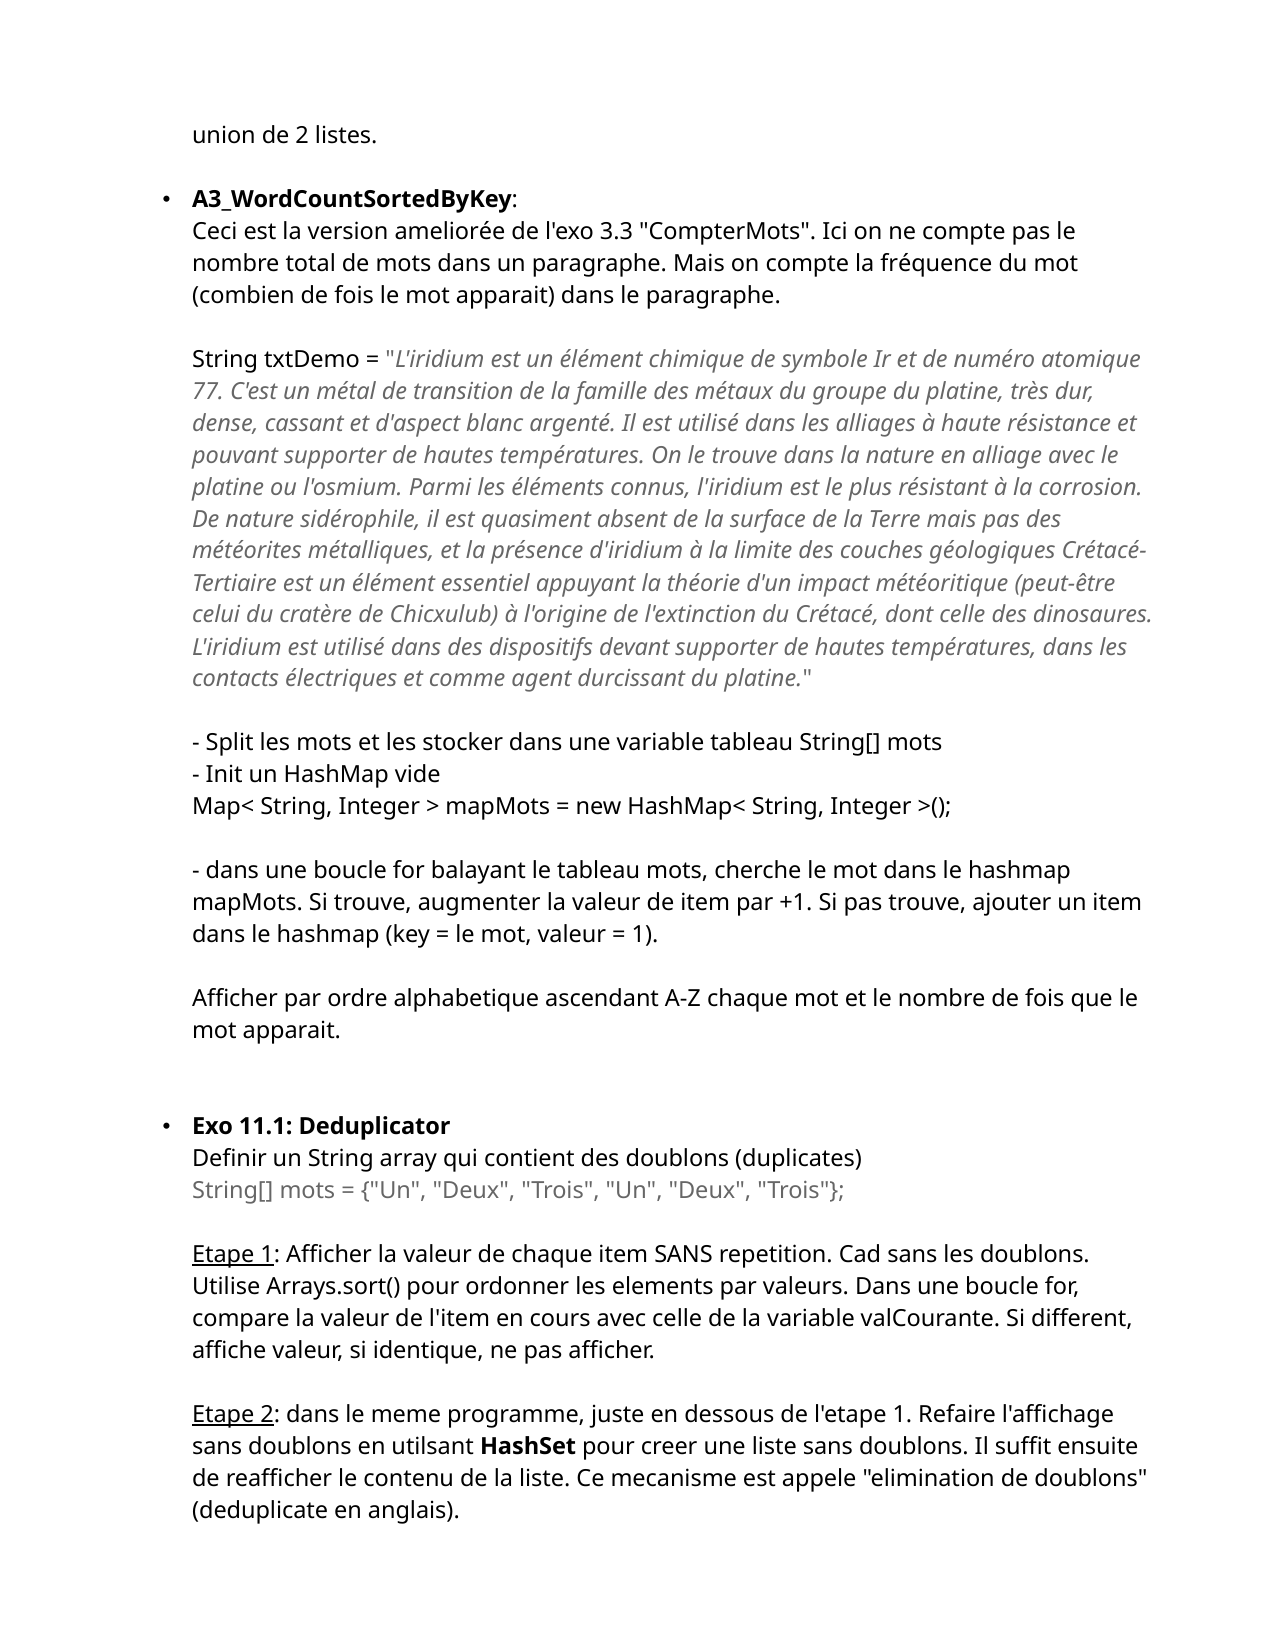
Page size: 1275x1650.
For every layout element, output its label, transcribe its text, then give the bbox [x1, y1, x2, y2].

list A3_WordCountSortedByKey: Ceci est la version ameliorée de l'exo 3.3 "CompterMots". Ici on ne compte pas le nombre total de mots dans un paragraphe. Mais on compte la fréquence du mot (combien de fois le mot apparait) dans le paragraphe. String txtDemo = "L'iridium est un élément chimique de symbole Ir et de numéro atomique 77. C'est un métal de transition de la famille des métaux du groupe du platine, très dur, dense, cassant et d'aspect blanc argenté. Il est utilisé dans les alliages à haute résistance et pouvant supporter de hautes températures. On le trouve dans la nature en alliage avec le platine ou l'osmium. Parmi les éléments connus, l'iridium est le plus résistant à la corrosion. De nature sidérophile, il est quasiment absent de la surface de la Terre mais pas des météorites métalliques, et la présence d'iridium à la limite des couches géologiques Crétacé-Tertiaire est un élément essentiel appuyant la théorie d'un impact météoritique (peut-être celui du cratère de Chicxulub) à l'origine de l'extinction du Crétacé, dont celle des dinosaures. L'iridium est utilisé dans des dispositifs devant supporter de hautes températures, dans les contacts électriques et comme agent durcissant du platine." - Split les mots et les stocker dans une variable tableau String[] mots - Init un HashMap vide Map< String, Integer > mapMots = new HashMap< String, Integer >(); - dans une boucle for balayant le tableau mots, cherche le mot dans le hashmap mapMots. Si trouve, augmenter la valeur de item par +1. Si pas trouve, ajouter un item dans le hashmap (key = le mot, valeur = 1). Afficher par ordre alphabetique ascendant A-Z chaque mot et le nombre de fois que le mot apparait. [162, 182, 1157, 1109]
list union de 2 listes. [162, 118, 1157, 182]
list Exo 11.1: Deduplicator Definir un String array qui contient des doublons (duplicates) String[] mots = {"Un", "Deux", "Trois", "Un", "Deux", "Trois"}; Etape 1: Afficher la valeur de chaque item SANS repetition. Cad sans les doublons. Utilise Arrays.sort() pour ordonner les elements par valeurs. Dans une boucle for, compare la valeur de l'item en cours avec celle de la variable valCourante. Si different, affiche valeur, si identique, ne pas afficher. Etape 2: dans le meme programme, juste en dessous de l'etape 1. Refaire l'affichage sans doublons en utilsant HashSet pour creer une liste sans doublons. Il suffit ensuite de reafficher le contenu de la liste. Ce mecanisme est appele "elimination de doublons" (deduplicate en anglais). [162, 1109, 1157, 1525]
